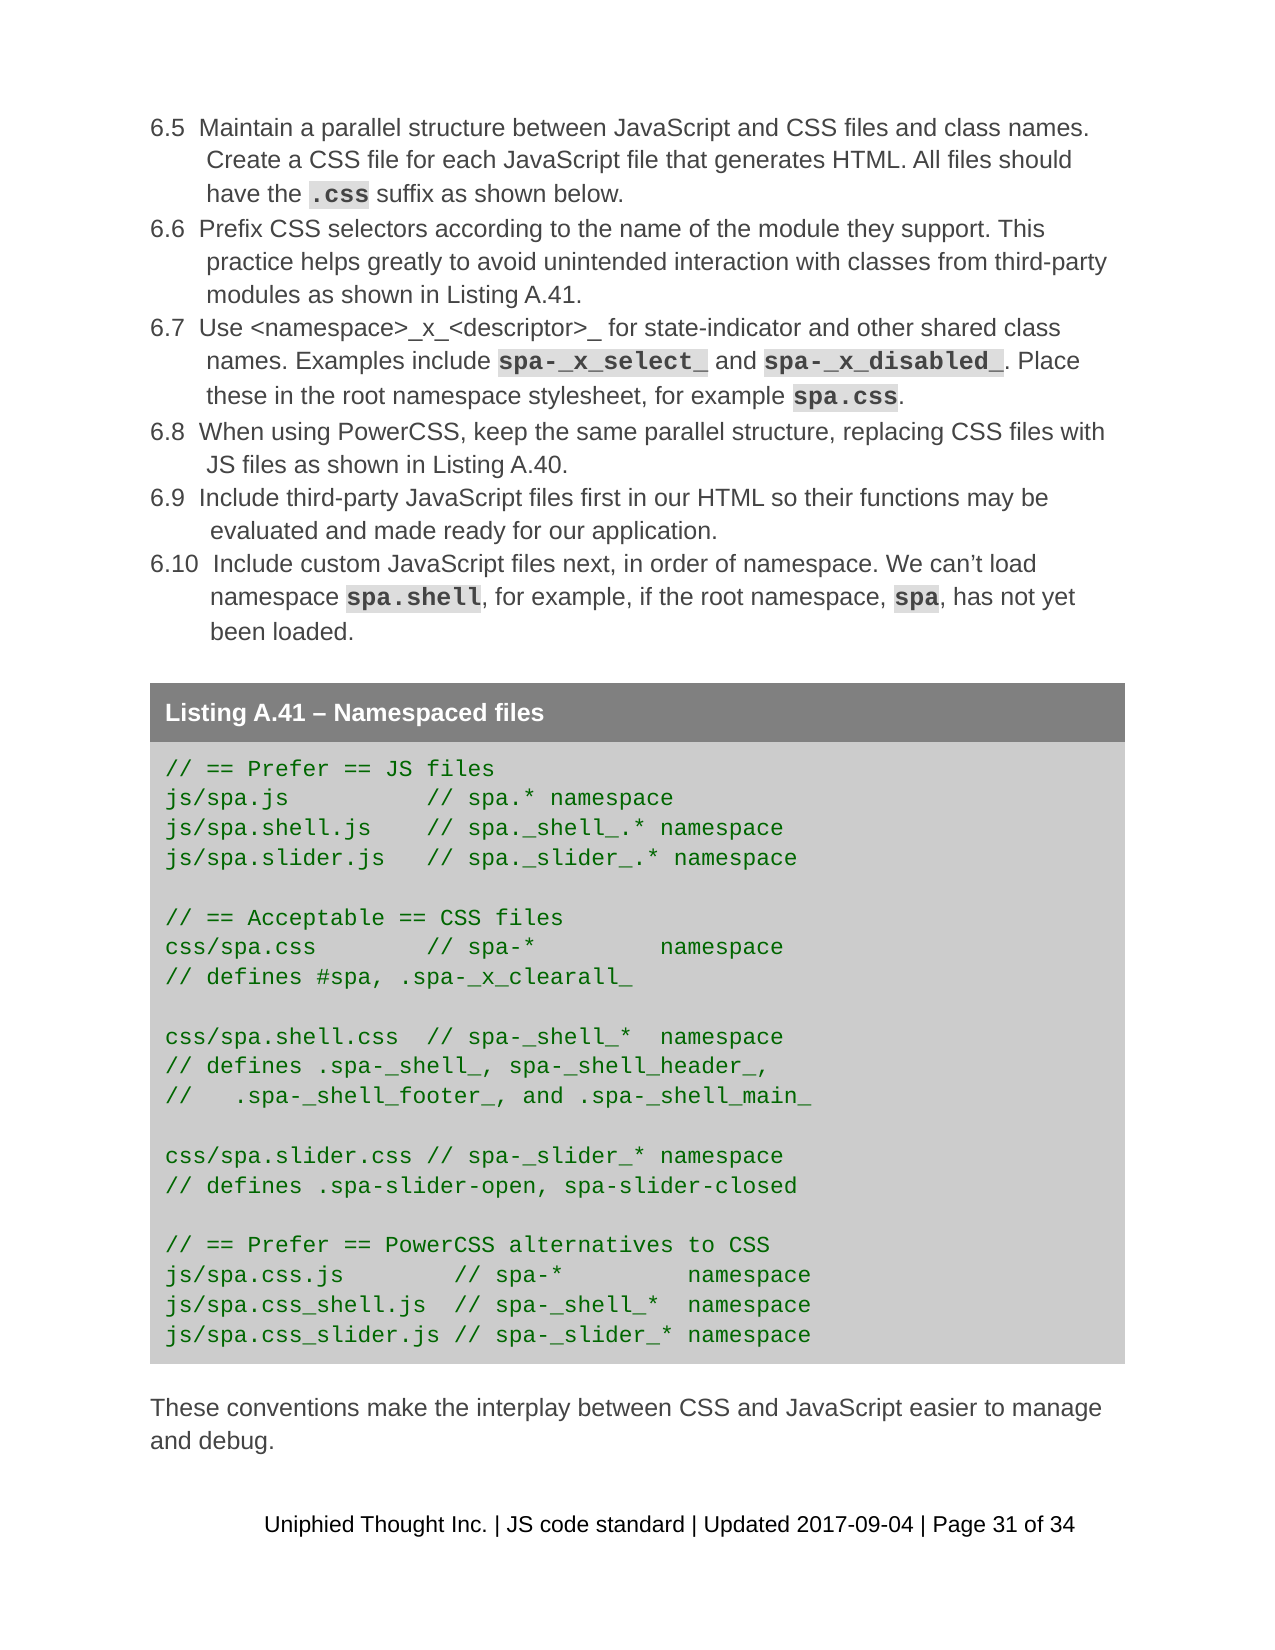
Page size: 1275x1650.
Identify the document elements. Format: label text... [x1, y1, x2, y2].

table_header Listing A.41 – Namespaced files [150, 683, 1125, 742]
list Include third-party JavaScript files first in our HTML so their functions may be evaluated and made ready for our application. [150, 483, 1125, 545]
table_cell // == Prefer == JS files js/spa.js // spa.* namespace js/spa.shell.js // spa._shell_.* namespace js/spa.slider.js // spa._slider_.* namespace // == Acceptable == CSS files css/spa.css // spa-* namespace // defines #spa, .spa-_x_clearall_ css/spa.shell.css // spa-_shell_* namespace // defines .spa-_shell_, spa-_shell_header_, // .spa-_shell_footer_, and .spa-_shell_main_ css/spa.slider.css // spa-_slider_* namespace // defines .spa-slider-open, spa-slider-closed // == Prefer == PowerCSS alternatives to CSS js/spa.css.js // spa-* namespace js/spa.css_shell.js // spa-_shell_* namespace js/spa.css_slider.js // spa-_slider_* namespace [150, 742, 1125, 1364]
list Include custom JavaScript files next, in order of namespace. We can’t load namespace spa.shell, for example, if the root namespace, spa, has not yet been loaded. [150, 549, 1125, 646]
text These conventions make the interplay between CSS and JavaScript easier to manage and debug. [150, 1393, 1125, 1454]
list Maintain a parallel structure between JavaScript and CSS files and class names. Create a CSS file for each JavaScript file that generates HTML. All files should have the .css suffix as shown below. [150, 112, 1125, 209]
list Prefix CSS selectors according to the name of the module they support. This practice helps greatly to avoid unintended interaction with classes from third-party modules as shown in Listing A.41. [150, 214, 1125, 309]
list When using PowerCSS, keep the same parallel structure, replacing CSS files with JS files as shown in Listing A.40. [150, 417, 1125, 479]
list Use <namespace>_x_<descriptor>_ for state-indicator and other shared class names. Examples include spa-_x_select_ and spa-_x_disabled_. Place these in the root namespace stylesheet, for example spa.css. [150, 313, 1125, 412]
